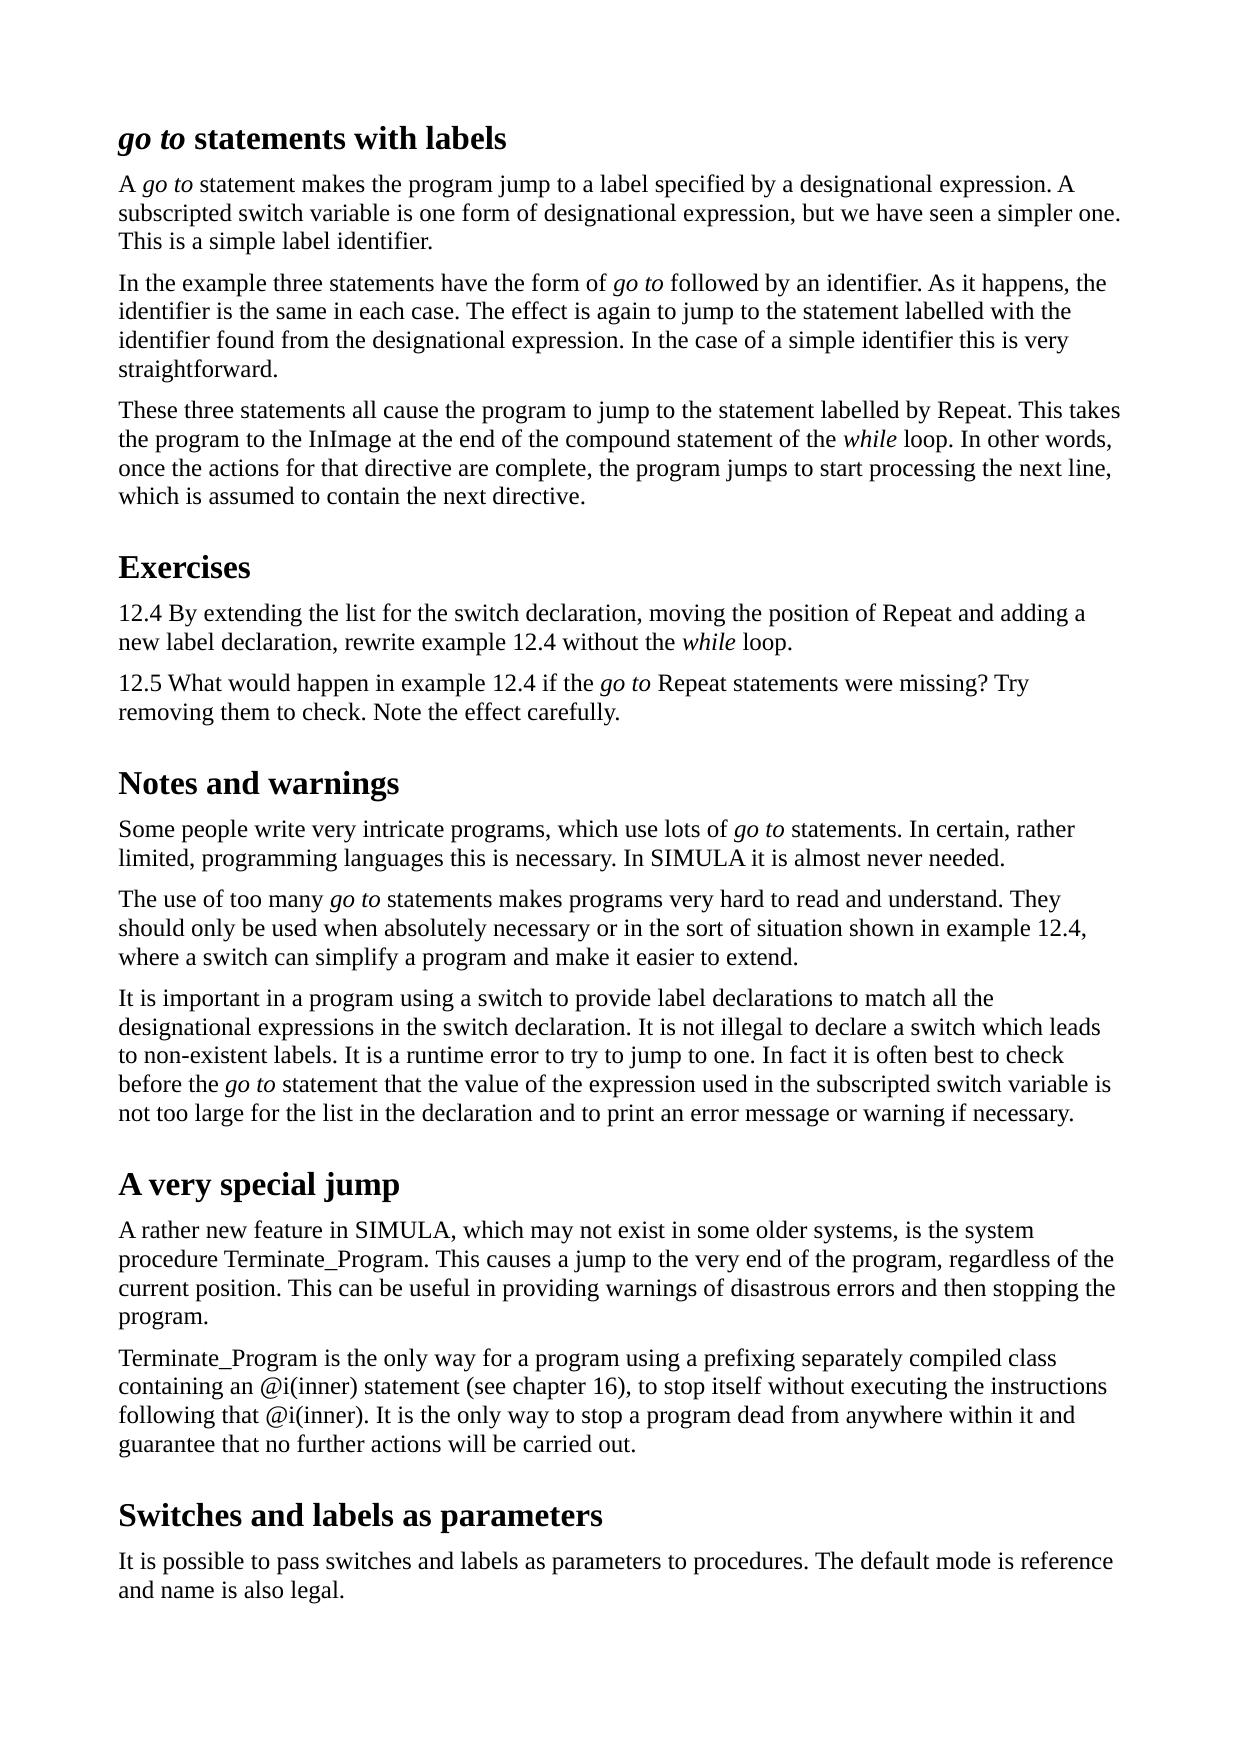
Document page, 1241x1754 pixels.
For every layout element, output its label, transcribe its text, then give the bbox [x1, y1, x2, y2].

text Terminate_Program is the only way for a program using a prefixing separately compiled class containing an @i(inner) statement (see chapter 16), to stop itself without executing the instructions following that @i(inner). It is the only way to stop a program dead from anywhere within it and guarantee that no further actions will be carried out. [118, 1343, 1122, 1458]
text Some people write very intricate programs, which use lots of go to statements. In certain, rather limited, programming languages this is necessary. In SIMULA it is almost never needed. [118, 814, 1122, 872]
text A go to statement makes the program jump to a label specified by a designational expression. A subscripted switch variable is one form of designational expression, but we have seen a simpler one. This is a simple label identifier. [118, 169, 1122, 255]
subtitle Switches and labels as parameters [118, 1495, 1122, 1533]
text A rather new feature in SIMULA, which may not exist in some older systems, is the system procedure Terminate_Program. This causes a jump to the very end of the program, regardless of the current position. This can be useful in providing warnings of disastrous errors and then stopping the program. [118, 1215, 1122, 1330]
text 12.5 What would happen in example 12.4 if the go to Repeat statements were missing? Try removing them to check. Note the effect carefully. [118, 668, 1122, 726]
subtitle A very special jump [118, 1164, 1122, 1203]
text The use of too many go to statements makes programs very hard to read and understand. They should only be used when absolutely necessary or in the sort of situation shown in example 12.4, where a switch can simplify a program and make it easier to extend. [118, 884, 1122, 971]
text These three statements all cause the program to jump to the statement labelled by Repeat. This takes the program to the InImage at the end of the compound statement of the while loop. In other words, once the actions for that directive are complete, the program jumps to start processing the next line, which is assumed to contain the next directive. [118, 395, 1122, 510]
text It is possible to pass switches and labels as parameters to procedures. The default mode is reference and name is also legal. [118, 1546, 1122, 1603]
subtitle Notes and warnings [118, 763, 1122, 802]
text 12.4 By extending the list for the switch declaration, moving the position of Repeat and adding a new label declaration, rewrite example 12.4 without the while loop. [118, 598, 1122, 656]
subtitle Exercises [118, 548, 1122, 586]
text It is important in a program using a switch to provide label declarations to match all the designational expressions in the switch declaration. It is not illegal to declare a switch which leads to non-existent labels. It is a runtime error to try to jump to one. In fact it is often best to check before the go to statement that the value of the expression used in the subscripted switch variable is not too large for the list in the declaration and to print an error message or warning if necessary. [118, 983, 1122, 1127]
text In the example three statements have the form of go to followed by an identifier. As it happens, the identifier is the same in each case. The effect is again to jump to the statement labelled with the identifier found from the designational expression. In the case of a simple identifier this is very straightforward. [118, 268, 1122, 383]
subtitle go to statements with labels [118, 118, 1122, 156]
